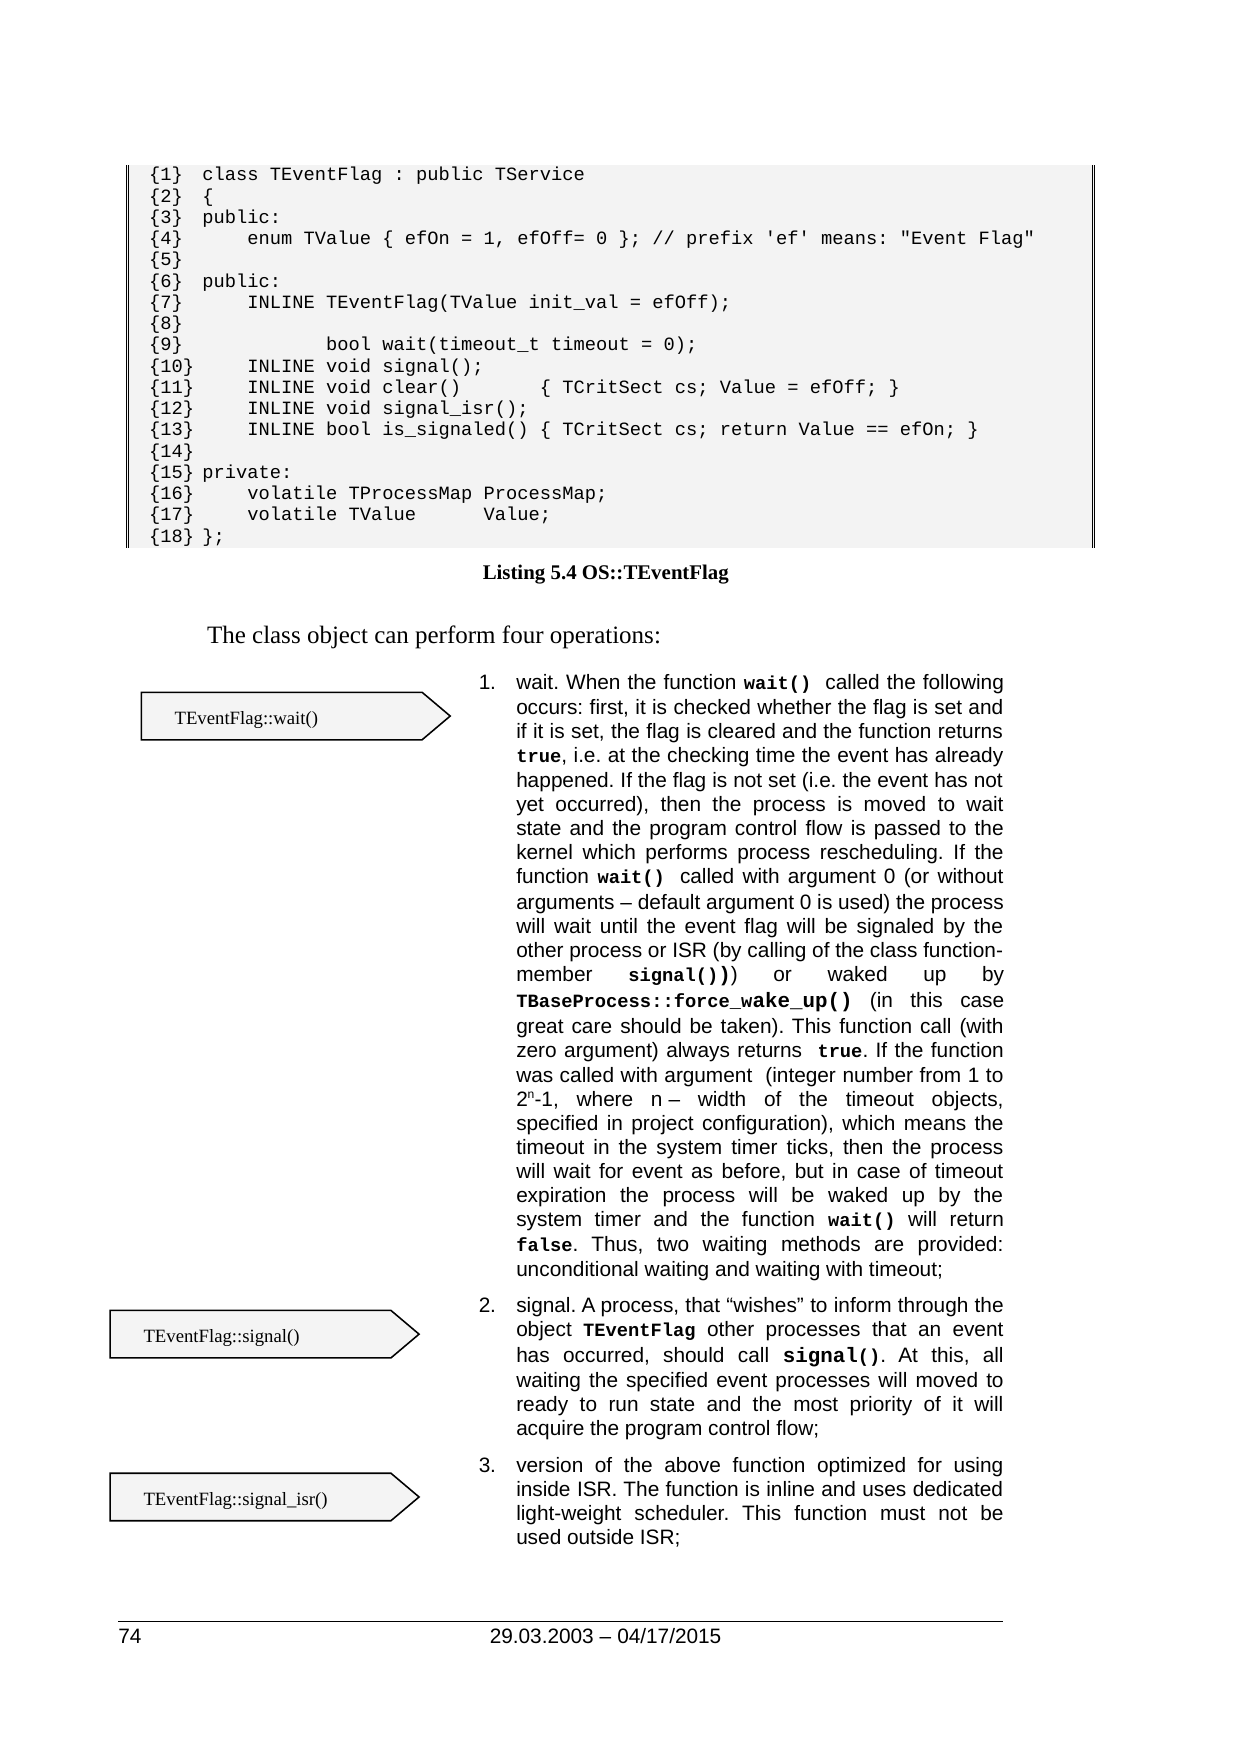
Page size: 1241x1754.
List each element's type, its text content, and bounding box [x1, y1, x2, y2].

text The class object can perform four operations: [118, 620, 1004, 649]
list public: [129, 208, 1092, 229]
list INLINE TEventFlag(TValue init_val = efOff); [129, 293, 1092, 314]
list version of the above function optimized for using inside ISR. The function is inline and uses dedicated light-weight scheduler. This function must not be used outside ISR; [478, 1453, 1004, 1548]
list public: [129, 271, 1092, 293]
text Listing 5.4 OS::TEventFlag [207, 560, 1004, 584]
list INLINE void signal(); [129, 356, 1092, 378]
list bool wait(timeout_t timeout = 0); [129, 335, 1092, 356]
list private: [129, 463, 1092, 484]
list volatile TProcessMap ProcessMap; [129, 484, 1092, 505]
list }; [129, 526, 1092, 548]
list INLINE void signal_isr(); [129, 399, 1092, 420]
list wait. When the function wait() called the following occurs: first, it is checked whether the flag is set and if it is set, the flag is cleared and the function returns true, i.e. at the checking time the event has already happened. If the flag is not set (i.e. the event has not yet occurred), then the process is moved to wait state and the program control flow is passed to the kernel which performs process rescheduling. If the function wait() called with argument 0 (or without arguments – default argument 0 is used) the process will wait until the event flag will be signaled by the other process or ISR (by calling of the class function-member signal())) or waked up by TBaseProcess::force_wake_up() (in this case great care should be taken). This function call (with zero argument) always returns true. If the function was called with argument (integer number from 1 to 2n-1, where n – width of the timeout objects, specified in project configuration), which means the timeout in the system timer ticks, then the process will wait for event as before, but in case of timeout expiration the process will be waked up by the system timer and the function wait() will return false. Thus, two waiting methods are provided: unconditional waiting and waiting with timeout; [478, 670, 1004, 1281]
list enum TValue { efOn = 1, efOff= 0 }; // prefix 'ef' means: "Event Flag" [129, 229, 1092, 250]
list { [129, 186, 1092, 208]
list INLINE bool is_signaled() { TCritSect cs; return Value == efOn; } [129, 420, 1092, 441]
list signal. A process, that “wishes” to inform through the object TEventFlag other processes that an event has occurred, should call signal(). At this, all waiting the specified event processes will moved to ready to run state and the most priority of it will acquire the program control flow; [478, 1293, 1004, 1440]
list volatile TValue Value; [129, 505, 1092, 526]
list class TEventFlag : public TService [129, 165, 1092, 186]
list INLINE void clear() { TCritSect cs; Value = efOff; } [129, 378, 1092, 399]
